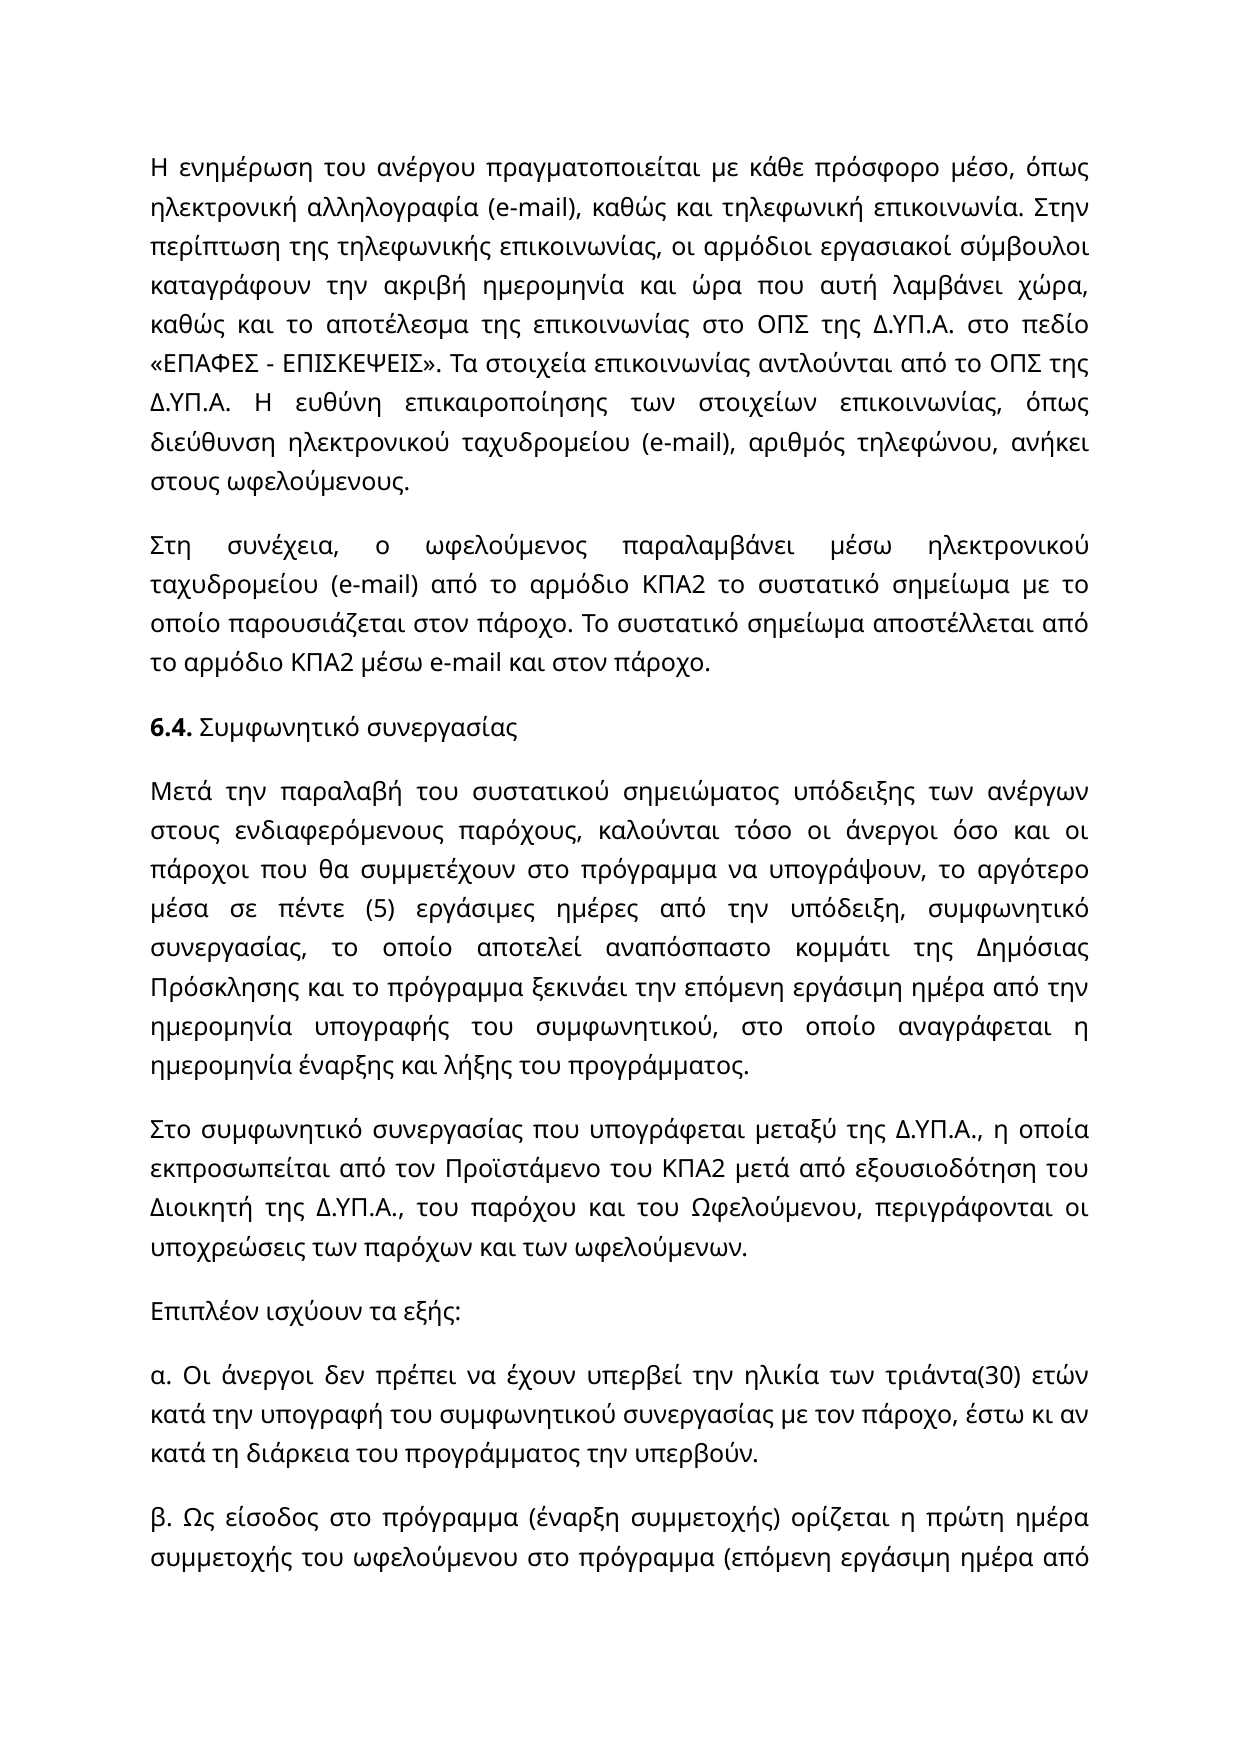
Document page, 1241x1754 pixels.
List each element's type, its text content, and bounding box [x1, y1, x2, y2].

text Στο συμφωνητικό συνεργασίας που υπογράφεται μεταξύ της Δ.ΥΠ.Α., η οποία εκπροσωπείται από τον Προϊστάμενο του ΚΠΑ2 μετά από εξουσιοδότηση του Διοικητή της Δ.ΥΠ.Α., του παρόχου και του Ωφελούμενου, περιγράφονται οι υποχρεώσεις των παρόχων και των ωφελούμενων. [150, 1112, 1090, 1263]
text Επιπλέον ισχύουν τα εξής: [150, 1293, 1090, 1327]
text β. Ως είσοδος στο πρόγραμμα (έναρξη συμμετοχής) ορίζεται η πρώτη ημέρα συμμετοχής του ωφελούμενου στο πρόγραμμα (επόμενη εργάσιμη ημέρα από [150, 1500, 1090, 1573]
text 6.4. Συμφωνητικό συνεργασίας [150, 709, 1090, 743]
text α. Οι άνεργοι δεν πρέπει να έχουν υπερβεί την ηλικία των τριάντα(30) ετών κατά την υπογραφή του συμφωνητικού συνεργασίας με τον πάροχο, έστω κι αν κατά τη διάρκεια του προγράμματος την υπερβούν. [150, 1357, 1090, 1470]
text Μετά την παραλαβή του συστατικού σημειώματος υπόδειξης των ανέργων στους ενδιαφερόμενους παρόχους, καλούνται τόσο οι άνεργοι όσο και οι πάροχοι που θα συμμετέχουν στο πρόγραμμα να υπογράψουν, το αργότερο μέσα σε πέντε (5) εργάσιμες ημέρες από την υπόδειξη, συμφωνητικό συνεργασίας, το οποίο αποτελεί αναπόσπαστο κομμάτι της Δημόσιας Πρόσκλησης και το πρόγραμμα ξεκινάει την επόμενη εργάσιμη ημέρα από την ημερομηνία υπογραφής του συμφωνητικού, στο οποίο αναγράφεται η ημερομηνία έναρξης και λήξης του προγράμματος. [150, 773, 1090, 1082]
text Στη συνέχεια, ο ωφελούμενος παραλαμβάνει μέσω ηλεκτρονικού ταχυδρομείου (e-mail) από το αρμόδιο ΚΠΑ2 το συστατικό σημείωμα με το οποίο παρουσιάζεται στον πάροχο. Το συστατικό σημείωμα αποστέλλεται από το αρμόδιο ΚΠΑ2 μέσω e-mail και στον πάροχο. [150, 527, 1090, 679]
text Η ενημέρωση του ανέργου πραγματοποιείται με κάθε πρόσφορο μέσο, όπως ηλεκτρονική αλληλογραφία (e-mail), καθώς και τηλεφωνική επικοινωνία. Στην περίπτωση της τηλεφωνικής επικοινωνίας, οι αρμόδιοι εργασιακοί σύμβουλοι καταγράφουν την ακριβή ημερομηνία και ώρα που αυτή λαμβάνει χώρα, καθώς και το αποτέλεσμα της επικοινωνίας στο ΟΠΣ της Δ.ΥΠ.Α. στο πεδίο «ΕΠΑΦΕΣ - ΕΠΙΣΚΕΨΕΙΣ». Τα στοιχεία επικοινωνίας αντλούνται από το ΟΠΣ της Δ.ΥΠ.Α. Η ευθύνη επικαιροποίησης των στοιχείων επικοινωνίας, όπως διεύθυνση ηλεκτρονικού ταχυδρομείου (e-mail), αριθμός τηλεφώνου, ανήκει στους ωφελούμενους. [150, 150, 1090, 497]
